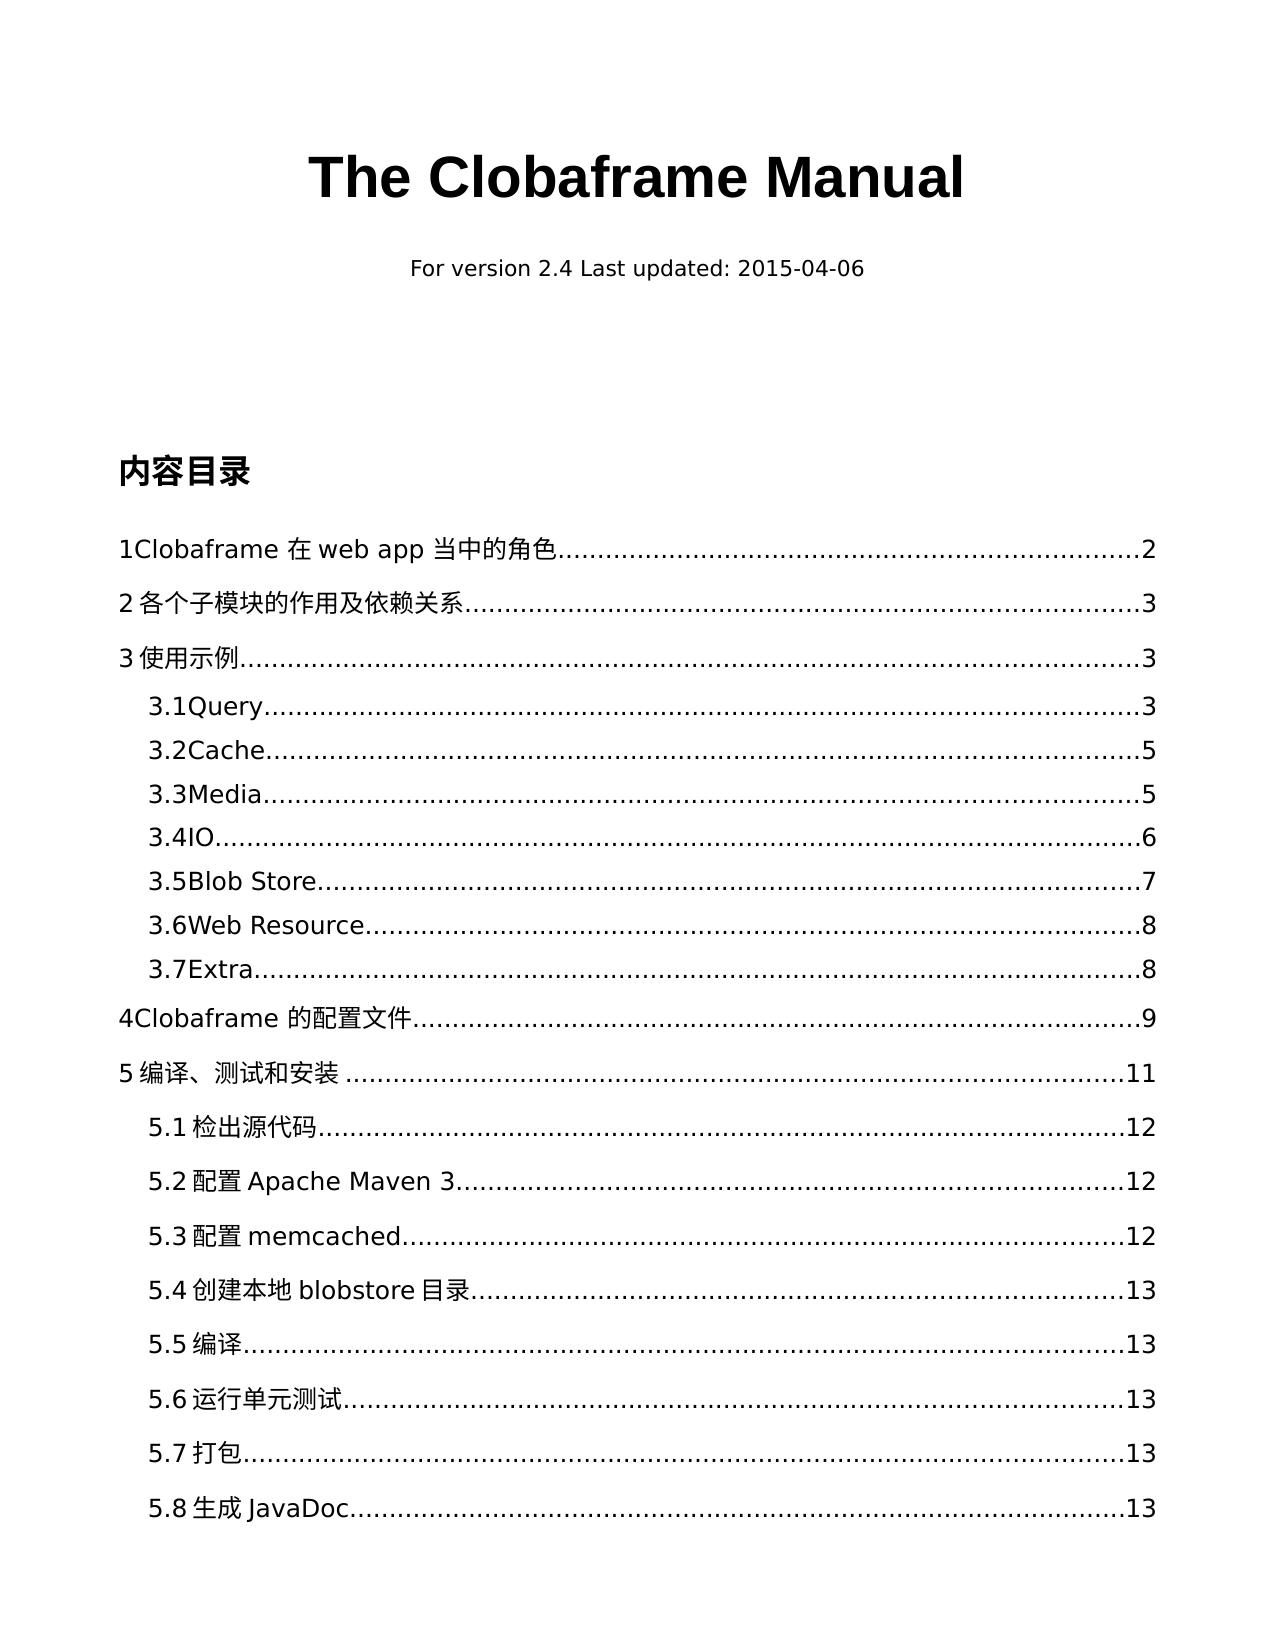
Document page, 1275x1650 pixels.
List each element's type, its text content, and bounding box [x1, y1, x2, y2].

text 5.5编译 13 [148, 1325, 1157, 1361]
text 5.1检出源代码 12 [148, 1107, 1157, 1144]
text 3.1Query 3 [148, 692, 1157, 722]
text 3.2Cache 5 [148, 736, 1157, 765]
text 5编译、测试和安装 11 [118, 1053, 1157, 1089]
text 5.3配置memcached 12 [148, 1216, 1157, 1252]
text 3.3Media 5 [148, 780, 1157, 809]
text 5.6运行单元测试 13 [148, 1379, 1157, 1416]
text 3.7Extra 8 [148, 955, 1157, 984]
text 5.4创建本地 blobstore目录 13 [148, 1271, 1157, 1307]
text 2各个子模块的作用及依赖关系 3 [118, 584, 1157, 620]
text 4Clobaframe 的配置文件 9 [118, 999, 1157, 1035]
subtitle 内容目录 [118, 444, 1157, 493]
text 3使用示例 3 [118, 638, 1157, 674]
text 5.2配置Apache Maven 3 12 [148, 1162, 1157, 1198]
title The Clobaframe Manual [118, 143, 1157, 210]
text 3.4IO 6 [148, 824, 1157, 853]
text For version 2.4 Last updated: 2015-04-06 [118, 256, 1157, 282]
text 5.7打包 13 [148, 1434, 1157, 1470]
text 3.5Blob Store 7 [148, 867, 1157, 897]
text 3.6Web Resource 8 [148, 911, 1157, 940]
text 5.8生成 JavaDoc 13 [148, 1488, 1157, 1524]
text 1Clobaframe 在 web app 当中的角色 2 [118, 529, 1157, 566]
